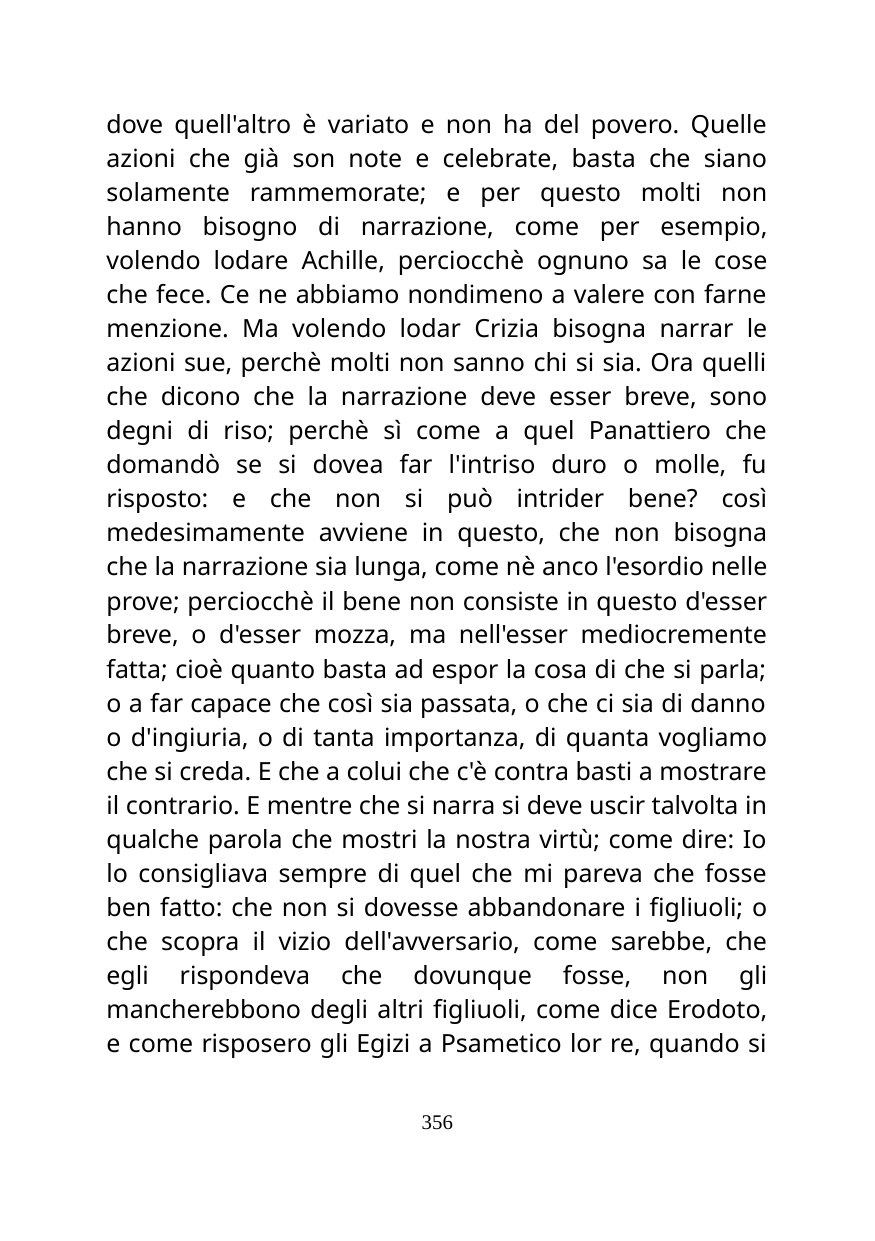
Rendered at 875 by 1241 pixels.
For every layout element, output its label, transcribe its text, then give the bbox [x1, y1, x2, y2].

text dove quell'altro è variato e non ha del povero. Quelle azioni che già son note e celebrate, basta che siano solamente rammemorate; e per questo molti non hanno bisogno di narrazione, come per esempio, volendo lodare Achille, perciocchè ognuno sa le cose che fece. Ce ne abbiamo nondimeno a valere con farne menzione. Ma volendo lodar Crizia bisogna narrar le azioni sue, perchè molti non sanno chi si sia. Ora quelli che dicono che la narrazione deve esser breve, sono degni di riso; perchè sì come a quel Panattiero che domandò se si dovea far l'intriso duro o molle, fu risposto: e che non si può intrider bene? così medesimamente avviene in questo, che non bisogna che la narrazione sia lunga, come nè anco l'esordio nelle prove; perciocchè il bene non consiste in questo d'esser breve, o d'esser mozza, ma nell'esser mediocremente fatta; cioè quanto basta ad espor la cosa di che si parla; o a far capace che così sia passata, o che ci sia di danno o d'ingiuria, o di tanta importanza, di quanta vogliamo che si creda. E che a colui che c'è contra basti a mostrare il contrario. E mentre che si narra si deve uscir talvolta in qualche parola che mostri la nostra virtù; come dire: Io lo consigliava sempre di quel che mi pareva che fosse ben fatto: che non si dovesse abbandonare i figliuoli; o che scopra il vizio dell'avversario, come sarebbe, che egli rispondeva che dovunque fosse, non gli mancherebbono degli altri figliuoli, come dice Erodoto, e come risposero gli Egizi a Psametico lor re, quando si [106, 106, 768, 1060]
